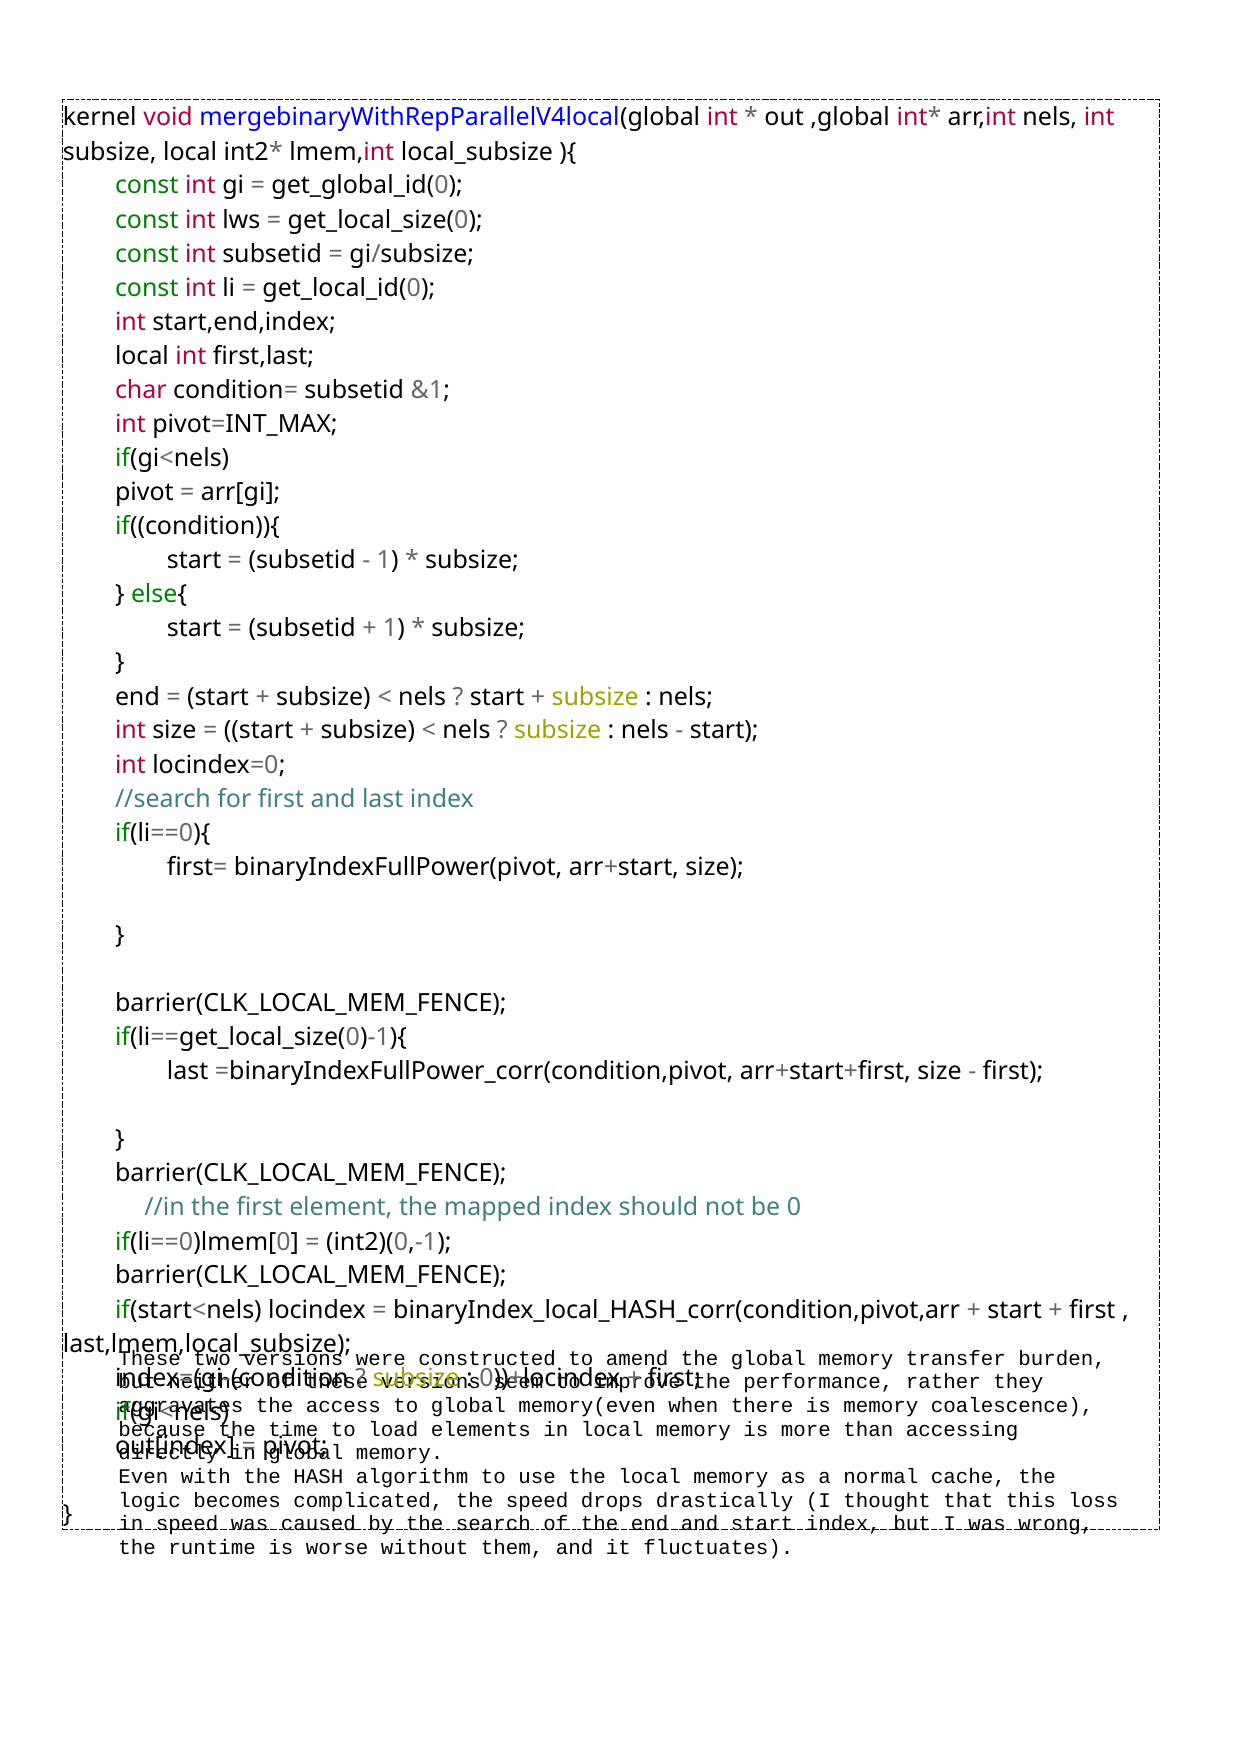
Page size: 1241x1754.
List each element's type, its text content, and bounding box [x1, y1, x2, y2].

text Even with the HASH algorithm to use the local memory as a normal cache, the logic becomes complicated, the speed drops drastically (I thought that this loss in speed was caused by the search of the end and start index, but I was wrong, the runtime is worse without them, and it fluctuates). [118, 1466, 1122, 1561]
text These two versions were constructed to amend the global memory transfer burden, but neither of these versions seem to improve the performance, rather they aggravates the access to global memory(even when there is memory coalescence), because the time to load elements in local memory is more than accessing directly in global memory. [118, 1348, 1122, 1466]
